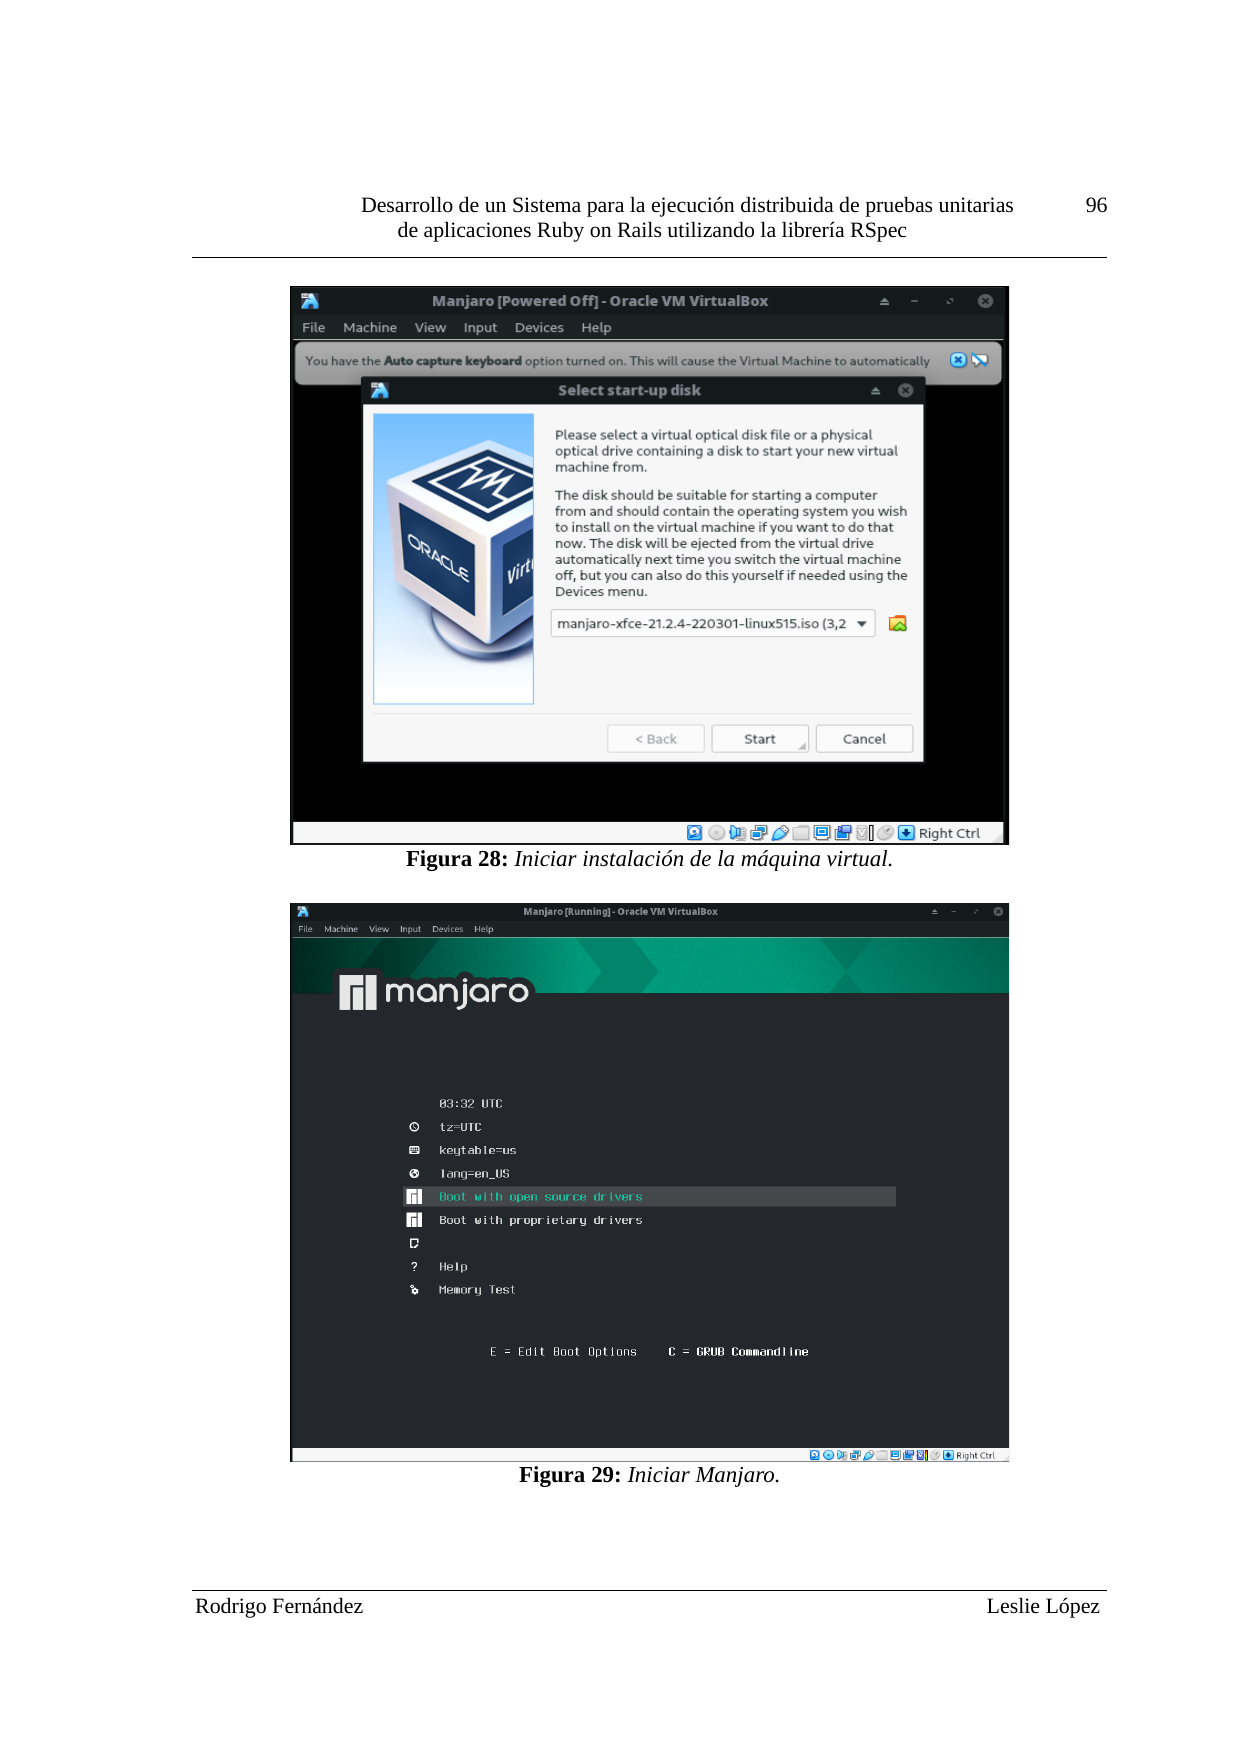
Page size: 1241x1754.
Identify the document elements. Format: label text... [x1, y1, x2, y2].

picture [290, 286, 1010, 845]
picture [290, 903, 1010, 1462]
text Figura 29: Iniciar Manjaro. [290, 1462, 1009, 1488]
text Figura 28: Iniciar instalación de la máquina virtual. [290, 845, 1009, 871]
